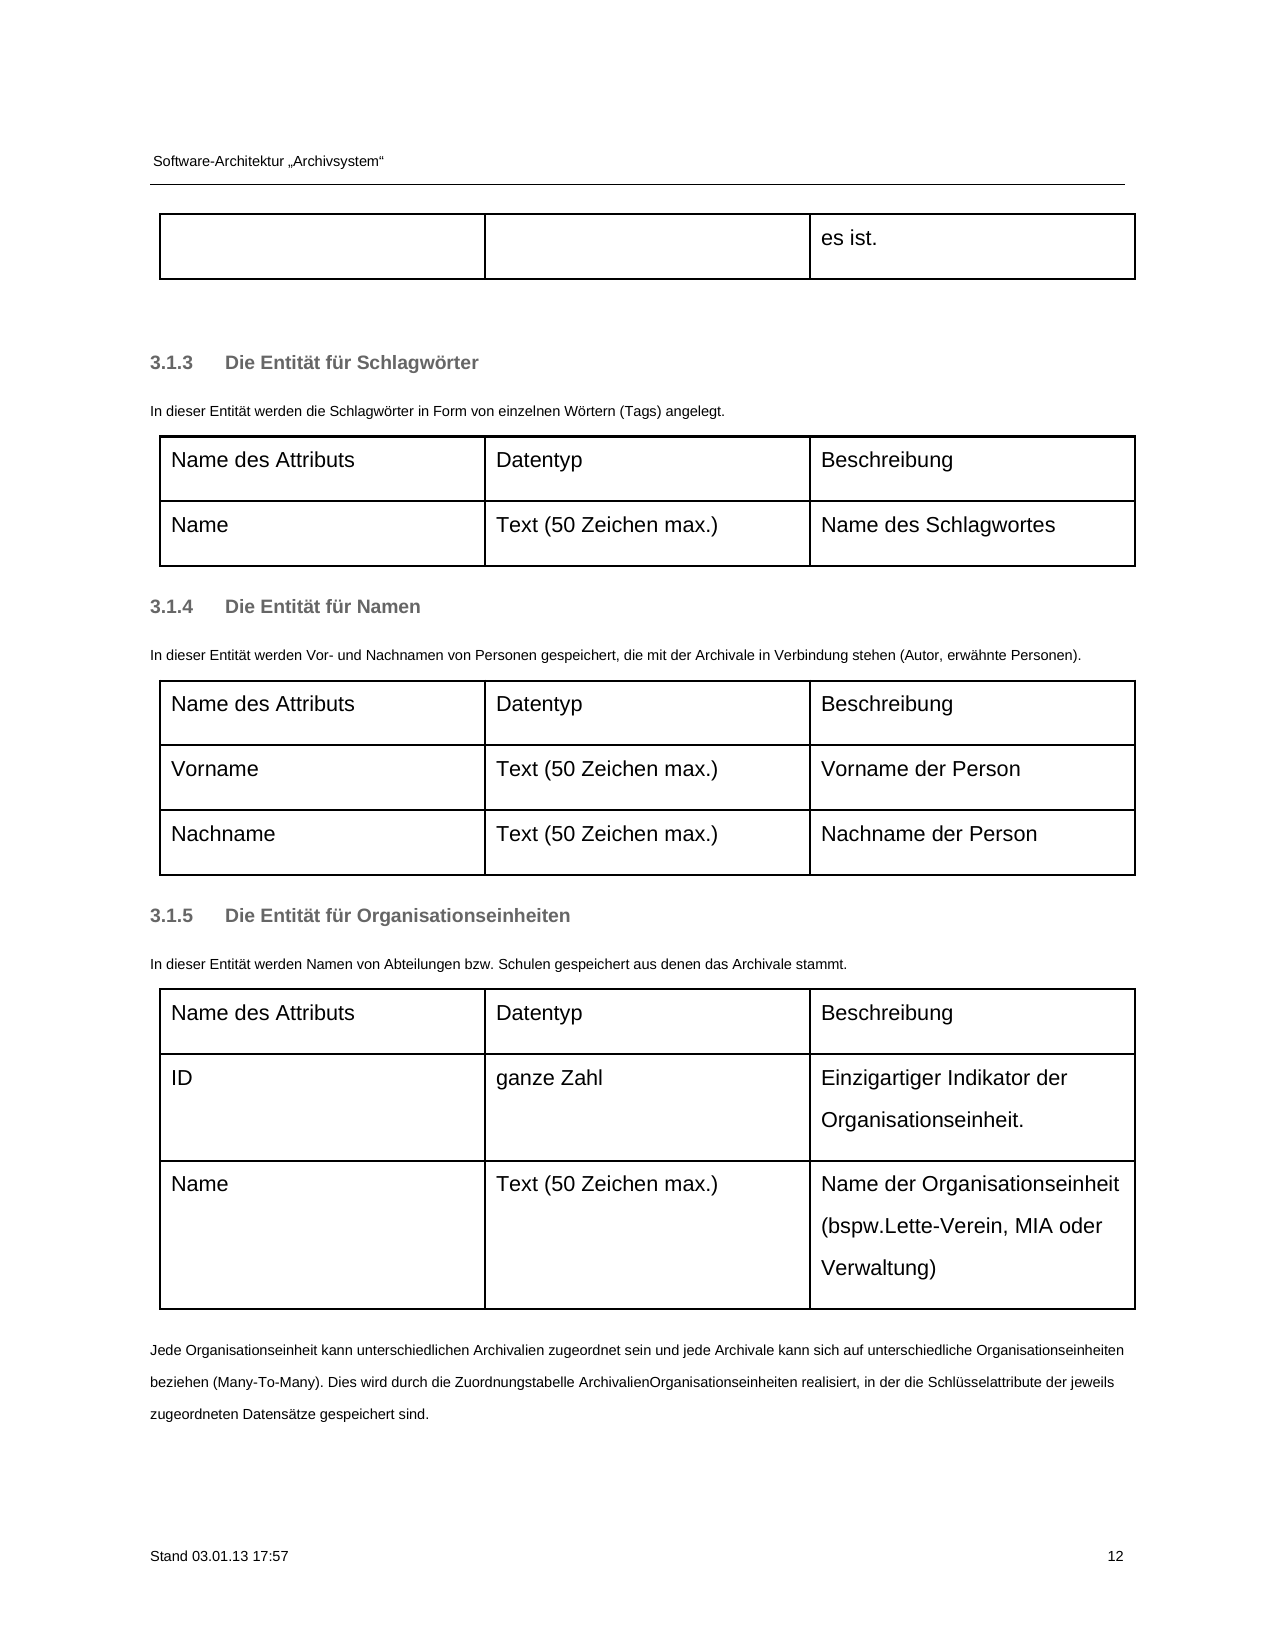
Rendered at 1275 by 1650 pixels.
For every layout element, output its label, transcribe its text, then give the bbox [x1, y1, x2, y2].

subtitle Die Entität für Namen [150, 596, 1125, 633]
table_header Datentyp [486, 990, 809, 1053]
table_cell Einzigartiger Indikator der Organisationseinheit. [811, 1055, 1134, 1160]
text In dieser Entität werden die Schlagwörter in Form von einzelnen Wörtern (Tags) angelegt. [150, 403, 1125, 431]
table_cell ID [161, 1055, 484, 1160]
table_header Datentyp [486, 682, 809, 744]
table_cell [486, 215, 809, 278]
table_header Name des Attributs [161, 682, 484, 744]
table_cell Name [161, 502, 484, 565]
table_cell Name der Organisationseinheit (bspw.Lette-Verein, MIA oder Verwaltung) [811, 1162, 1134, 1308]
table_cell ganze Zahl [486, 1055, 809, 1160]
table_header Beschreibung [811, 438, 1134, 500]
table_header Name des Attributs [161, 438, 484, 500]
text In dieser Entität werden Namen von Abteilungen bzw. Schulen gespeichert aus denen das Archivale stammt. [150, 956, 1125, 984]
table_header Beschreibung [811, 990, 1134, 1053]
subtitle Die Entität für Schlagwörter [150, 352, 1125, 389]
table_cell Text (50 Zeichen max.) [486, 1162, 809, 1308]
table_header Datentyp [486, 438, 809, 500]
table_cell Text (50 Zeichen max.) [486, 502, 809, 565]
table_cell es ist. [811, 215, 1134, 278]
table_cell Text (50 Zeichen max.) [486, 811, 809, 874]
text Jede Organisationseinheit kann unterschiedlichen Archivalien zugeordnet sein und jede Archivale kann sich auf unterschiedliche Organisationseinheiten beziehen (Many-To-Many). Dies wird durch die Zuordnungstabelle ArchivalienOrganisationseinheiten realisiert, in der die Schlüsselattribute der jeweils zugeordneten Datensätze gespeichert sind. [150, 1342, 1125, 1434]
table_cell Name [161, 1162, 484, 1308]
text In dieser Entität werden Vor- und Nachnamen von Personen gespeichert, die mit der Archivale in Verbindung stehen (Autor, erwähnte Personen). [150, 647, 1125, 675]
table_header Name des Attributs [161, 990, 484, 1053]
table_cell Name des Schlagwortes [811, 502, 1134, 565]
table_header Beschreibung [811, 682, 1134, 744]
table_cell Vorname [161, 746, 484, 809]
table_cell Nachname der Person [811, 811, 1134, 874]
table_cell [161, 215, 484, 278]
table_cell Nachname [161, 811, 484, 874]
table_cell Vorname der Person [811, 746, 1134, 809]
subtitle Die Entität für Organisationseinheiten [150, 905, 1125, 942]
table_cell Text (50 Zeichen max.) [486, 746, 809, 809]
